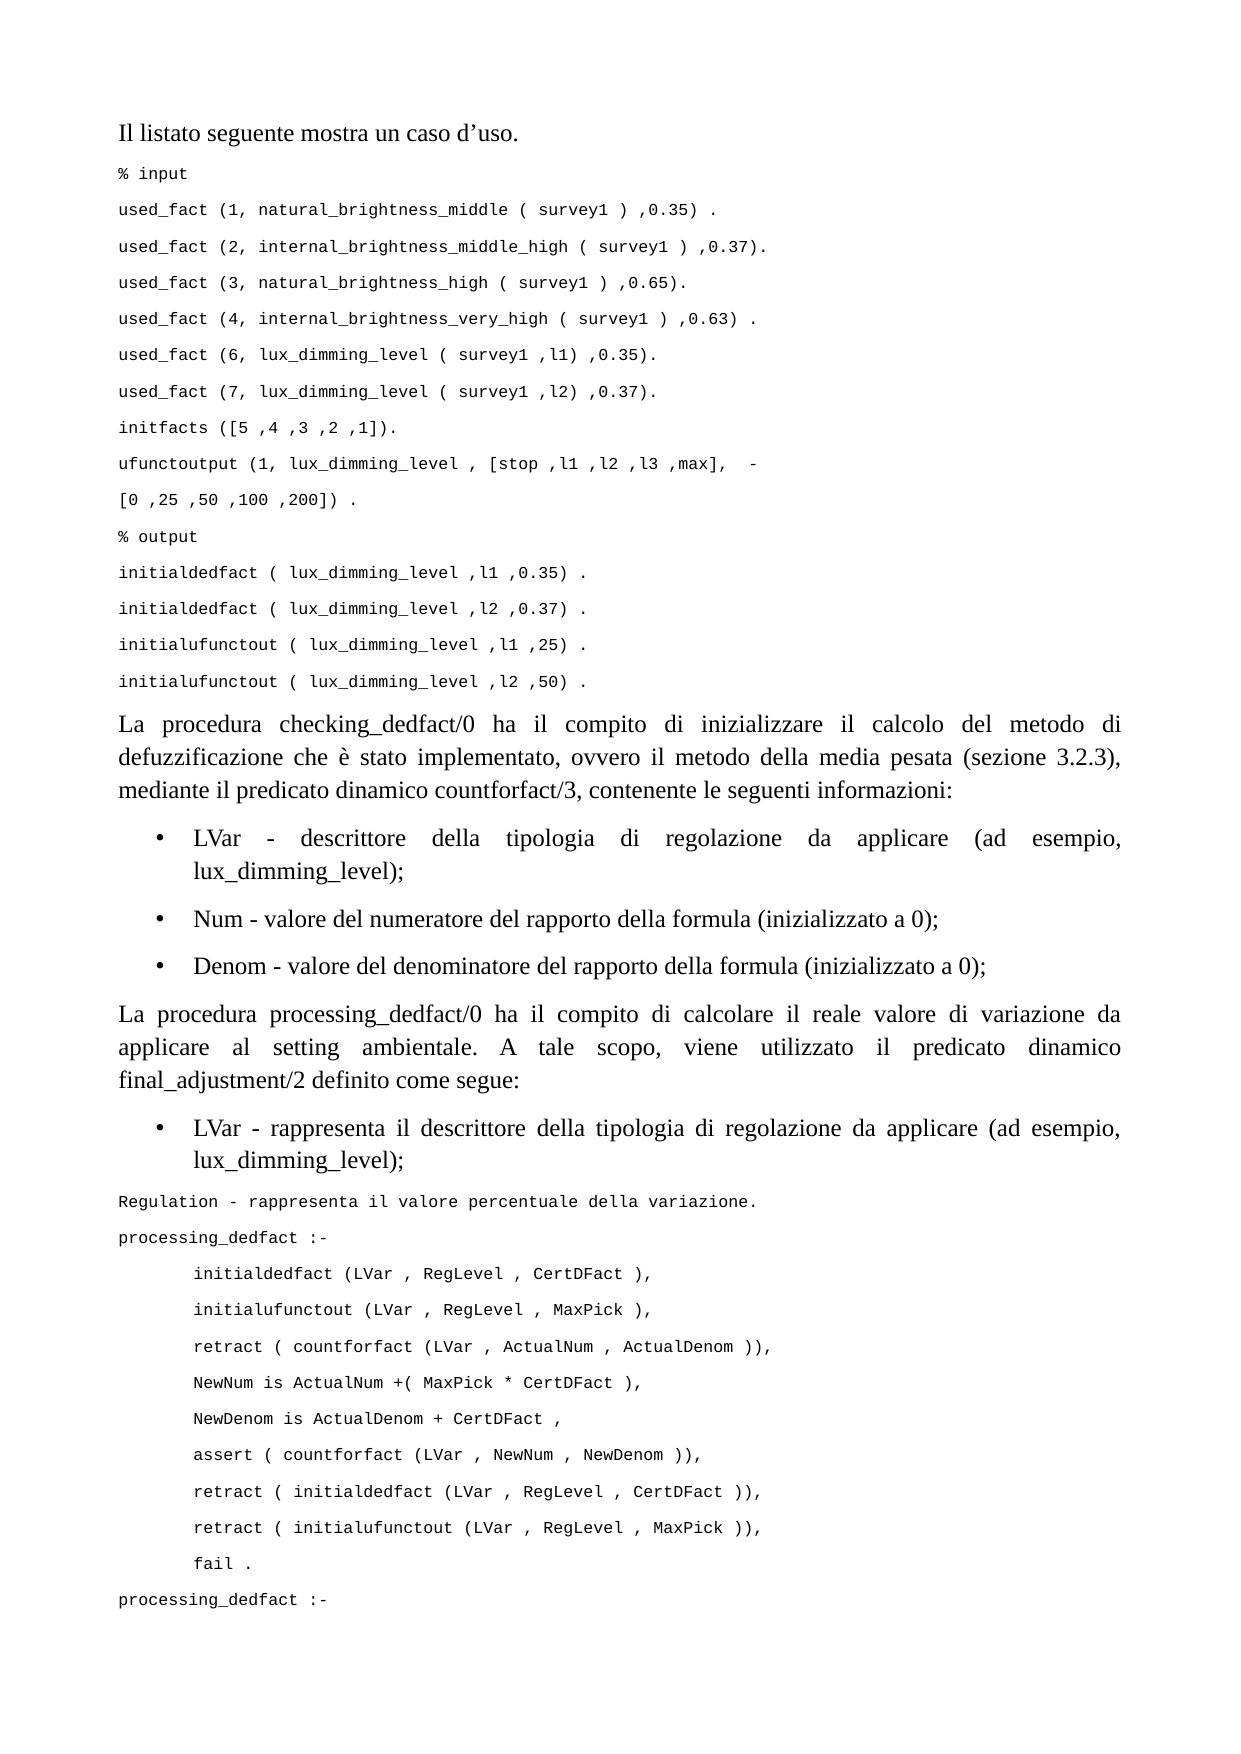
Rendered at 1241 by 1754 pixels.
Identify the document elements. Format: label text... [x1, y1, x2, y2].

text initialufunctout ( lux_dimming_level ,l1 ,25) . [118, 637, 1122, 656]
text ufunctoutput (1, lux_dimming_level , [stop ,l1 ,l2 ,l3 ,max], - [118, 456, 1122, 474]
text La procedura checking_dedfact/0 ha il compito di inizializzare il calcolo del metodo di defuzzificazione che è stato implementato, ovvero il metodo della media pesata (sezione 3.2.3), mediante il predicato dinamico countforfact/3, contenente le seguenti informazioni: [118, 709, 1122, 804]
text La procedura processing_dedfact/0 ha il compito di calcolare il reale valore di variazione da applicare al setting ambientale. A tale scopo, viene utilizzato il predicato dinamico final_adjustment/2 definito come segue: [118, 999, 1122, 1094]
text Regulation - rappresenta il valore percentuale della variazione. [118, 1193, 1122, 1212]
text NewDenom is ActualDenom + CertDFact , [118, 1411, 1122, 1429]
list Denom - valore del denominatore del rapporto della formula (inizializzato a 0); [156, 951, 1122, 980]
text initialufunctout ( lux_dimming_level ,l2 ,50) . [118, 673, 1122, 692]
text used_fact (2, internal_brightness_middle_high ( survey1 ) ,0.37). [118, 238, 1122, 257]
text used_fact (6, lux_dimming_level ( survey1 ,l1) ,0.35). [118, 347, 1122, 366]
text initfacts ([5 ,4 ,3 ,2 ,1]). [118, 419, 1122, 438]
text initialdedfact ( lux_dimming_level ,l2 ,0.37) . [118, 601, 1122, 619]
list LVar - descrittore della tipologia di regolazione da applicare (ad esempio, lux_dimming_level); [156, 823, 1122, 885]
text Il listato seguente mostra un caso d’uso. [118, 118, 1122, 147]
text used_fact (3, natural_brightness_high ( survey1 ) ,0.65). [118, 274, 1122, 293]
text used_fact (7, lux_dimming_level ( survey1 ,l2) ,0.37). [118, 383, 1122, 402]
text fail . [118, 1556, 1122, 1574]
list Num - valore del numeratore del rapporto della formula (inizializzato a 0); [156, 904, 1122, 932]
text processing_dedfact :- [118, 1229, 1122, 1248]
text initialdedfact ( lux_dimming_level ,l1 ,0.35) . [118, 564, 1122, 583]
text retract ( initialdedfact (LVar , RegLevel , CertDFact )), [118, 1483, 1122, 1502]
text retract ( initialufunctout (LVar , RegLevel , MaxPick )), [118, 1519, 1122, 1538]
list LVar - rappresenta il descrittore della tipologia di regolazione da applicare (ad esempio, lux_dimming_level); [156, 1113, 1122, 1174]
text used_fact (1, natural_brightness_middle ( survey1 ) ,0.35) . [118, 202, 1122, 221]
text NewNum is ActualNum +( MaxPick * CertDFact ), [118, 1374, 1122, 1393]
text assert ( countforfact (LVar , NewNum , NewDenom )), [118, 1447, 1122, 1466]
text [0 ,25 ,50 ,100 ,200]) . [118, 492, 1122, 511]
text used_fact (4, internal_brightness_very_high ( survey1 ) ,0.63) . [118, 311, 1122, 329]
text processing_dedfact :- [118, 1592, 1122, 1611]
text retract ( countforfact (LVar , ActualNum , ActualDenom )), [118, 1338, 1122, 1357]
text initialufunctout (LVar , RegLevel , MaxPick ), [118, 1302, 1122, 1321]
text % output [118, 528, 1122, 547]
text % input [118, 166, 1122, 184]
text initialdedfact (LVar , RegLevel , CertDFact ), [118, 1266, 1122, 1284]
